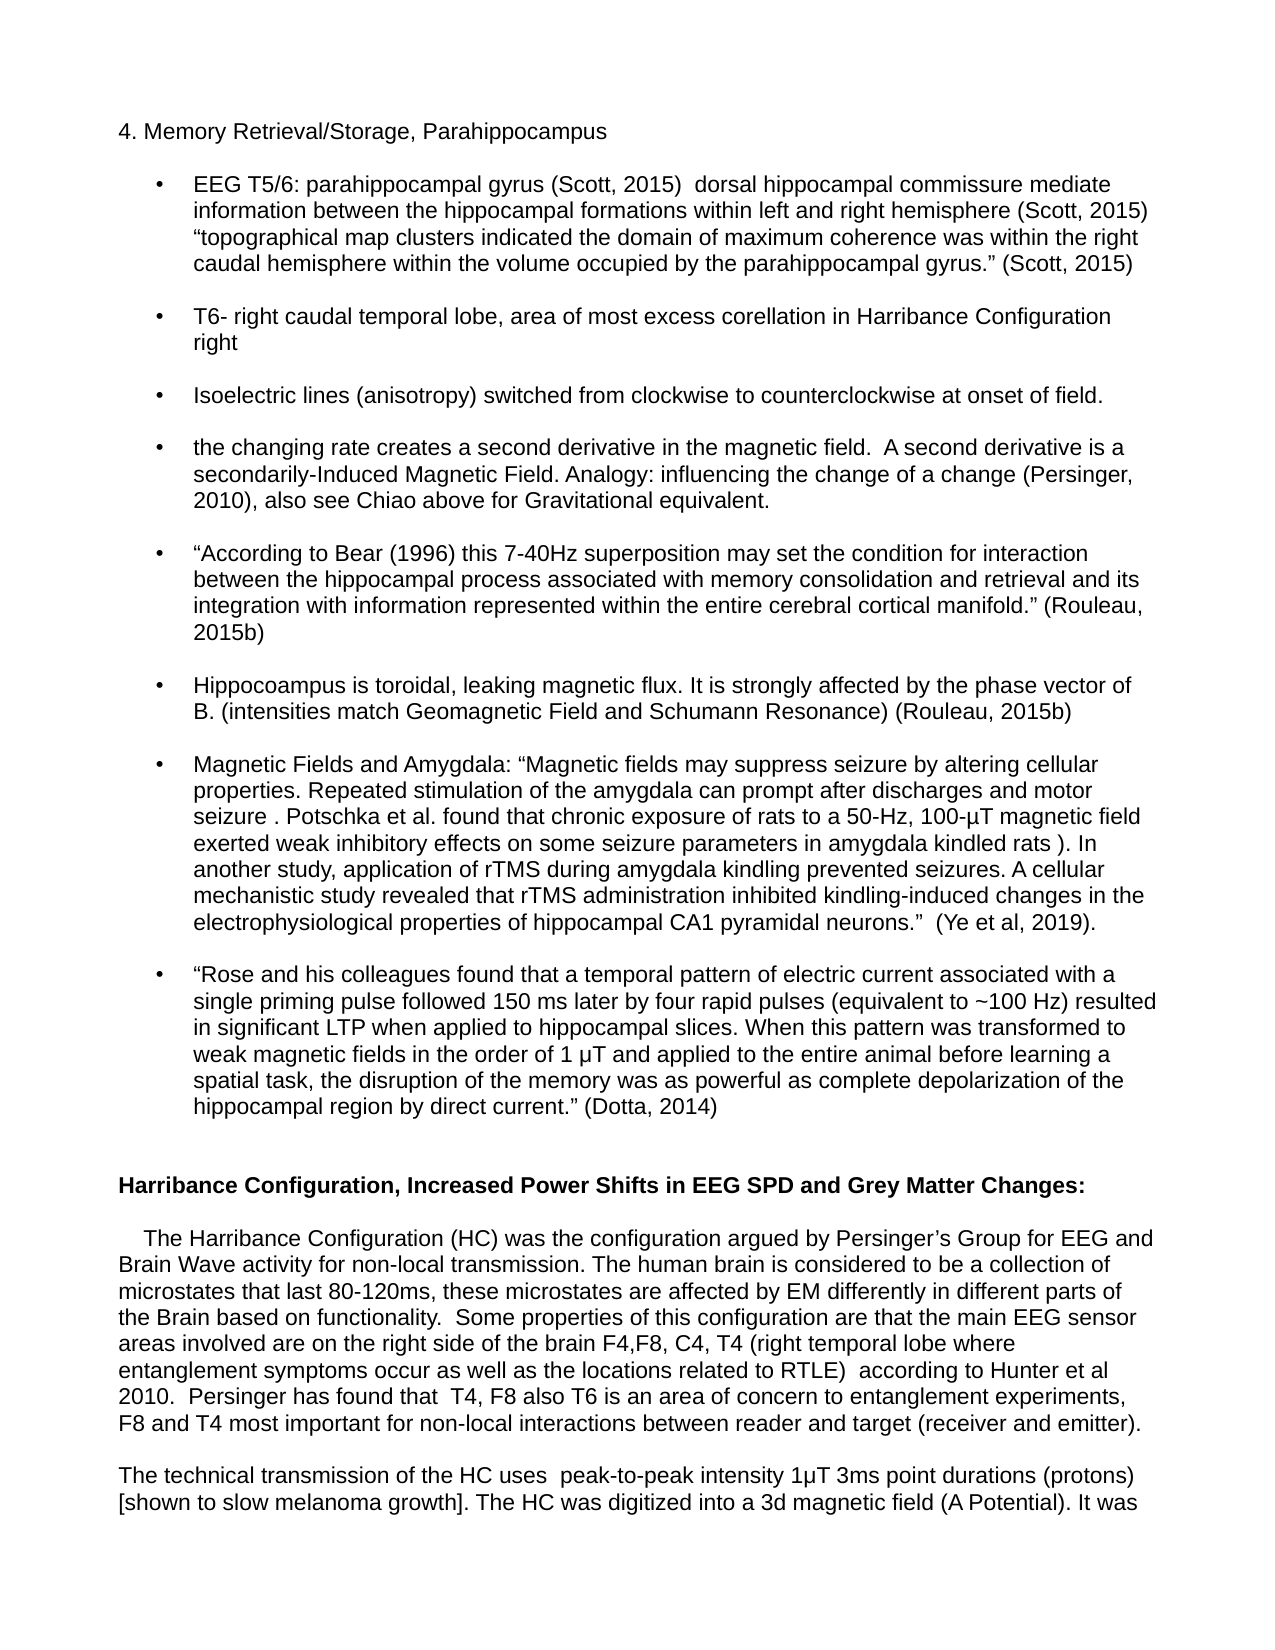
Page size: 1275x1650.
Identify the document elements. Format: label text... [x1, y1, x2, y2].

list “According to Bear (1996) this 7-40Hz superposition may set the condition for interaction between the hippocampal process associated with memory consolidation and retrieval and its integration with information represented within the entire cerebral cortical manifold.” (Rouleau, 2015b) [156, 540, 1157, 645]
text 4. Memory Retrieval/Storage, Parahippocampus [118, 118, 1157, 144]
list T6- right caudal temporal lobe, area of most excess corellation in Harribance Configuration right [156, 303, 1157, 355]
list Magnetic Fields and Amygdala: “Magnetic fields may suppress seizure by altering cellular properties. Repeated stimulation of the amygdala can prompt after discharges and motor seizure . Potschka et al. found that chronic exposure of rats to a 50-Hz, 100-µT magnetic field exerted weak inhibitory effects on some seizure parameters in amygdala kindled rats ). In another study, application of rTMS during amygdala kindling prevented seizures. A cellular mechanistic study revealed that rTMS administration inhibited kindling-induced changes in the electrophysiological properties of hippocampal CA1 pyramidal neurons.” (Ye et al, 2019). [156, 751, 1157, 935]
text The Harribance Configuration (HC) was the configuration argued by Persinger’s Group for EEG and Brain Wave activity for non-local transmission. The human brain is considered to be a collection of microstates that last 80-120ms, these microstates are affected by EM differently in different parts of the Brain based on functionality. Some properties of this configuration are that the main EEG sensor areas involved are on the right side of the brain F4,F8, C4, T4 (right temporal lobe where entanglement symptoms occur as well as the locations related to RTLE) according to Hunter et al 2010. Persinger has found that T4, F8 also T6 is an area of concern to entanglement experiments, F8 and T4 most important for non-local interactions between reader and target (receiver and emitter). [118, 1225, 1157, 1436]
text The technical transmission of the HC uses peak-to-peak intensity 1μT 3ms point durations (protons) [shown to slow melanoma growth]. The HC was digitized into a 3d magnetic field (A Potential). It was [118, 1462, 1157, 1515]
list “Rose and his colleagues found that a temporal pattern of electric current associated with a single priming pulse followed 150 ms later by four rapid pulses (equivalent to ~100 Hz) resulted in significant LTP when applied to hippocampal slices. When this pattern was transformed to weak magnetic fields in the order of 1 μT and applied to the entire animal before learning a spatial task, the disruption of the memory was as powerful as complete depolarization of the hippocampal region by direct current.” (Dotta, 2014) [156, 961, 1157, 1119]
list Hippocoampus is toroidal, leaking magnetic flux. It is strongly affected by the phase vector of B. (intensities match Geomagnetic Field and Schumann Resonance) (Rouleau, 2015b) [156, 672, 1157, 724]
list EEG T5/6: parahippocampal gyrus (Scott, 2015) dorsal hippocampal commissure mediate information between the hippocampal formations within left and right hemisphere (Scott, 2015) “topographical map clusters indicated the domain of maximum coherence was within the right caudal hemisphere within the volume occupied by the parahippocampal gyrus.” (Scott, 2015) [156, 171, 1157, 276]
text Harribance Configuration, Increased Power Shifts in EEG SPD and Grey Matter Changes: [118, 1172, 1157, 1199]
list the changing rate creates a second derivative in the magnetic field. A second derivative is a secondarily-Induced Magnetic Field. Analogy: influencing the change of a change (Persinger, 2010), also see Chiao above for Gravitational equivalent. [156, 434, 1157, 513]
list Isoelectric lines (anisotropy) switched from clockwise to counterclockwise at onset of field. [156, 382, 1157, 408]
